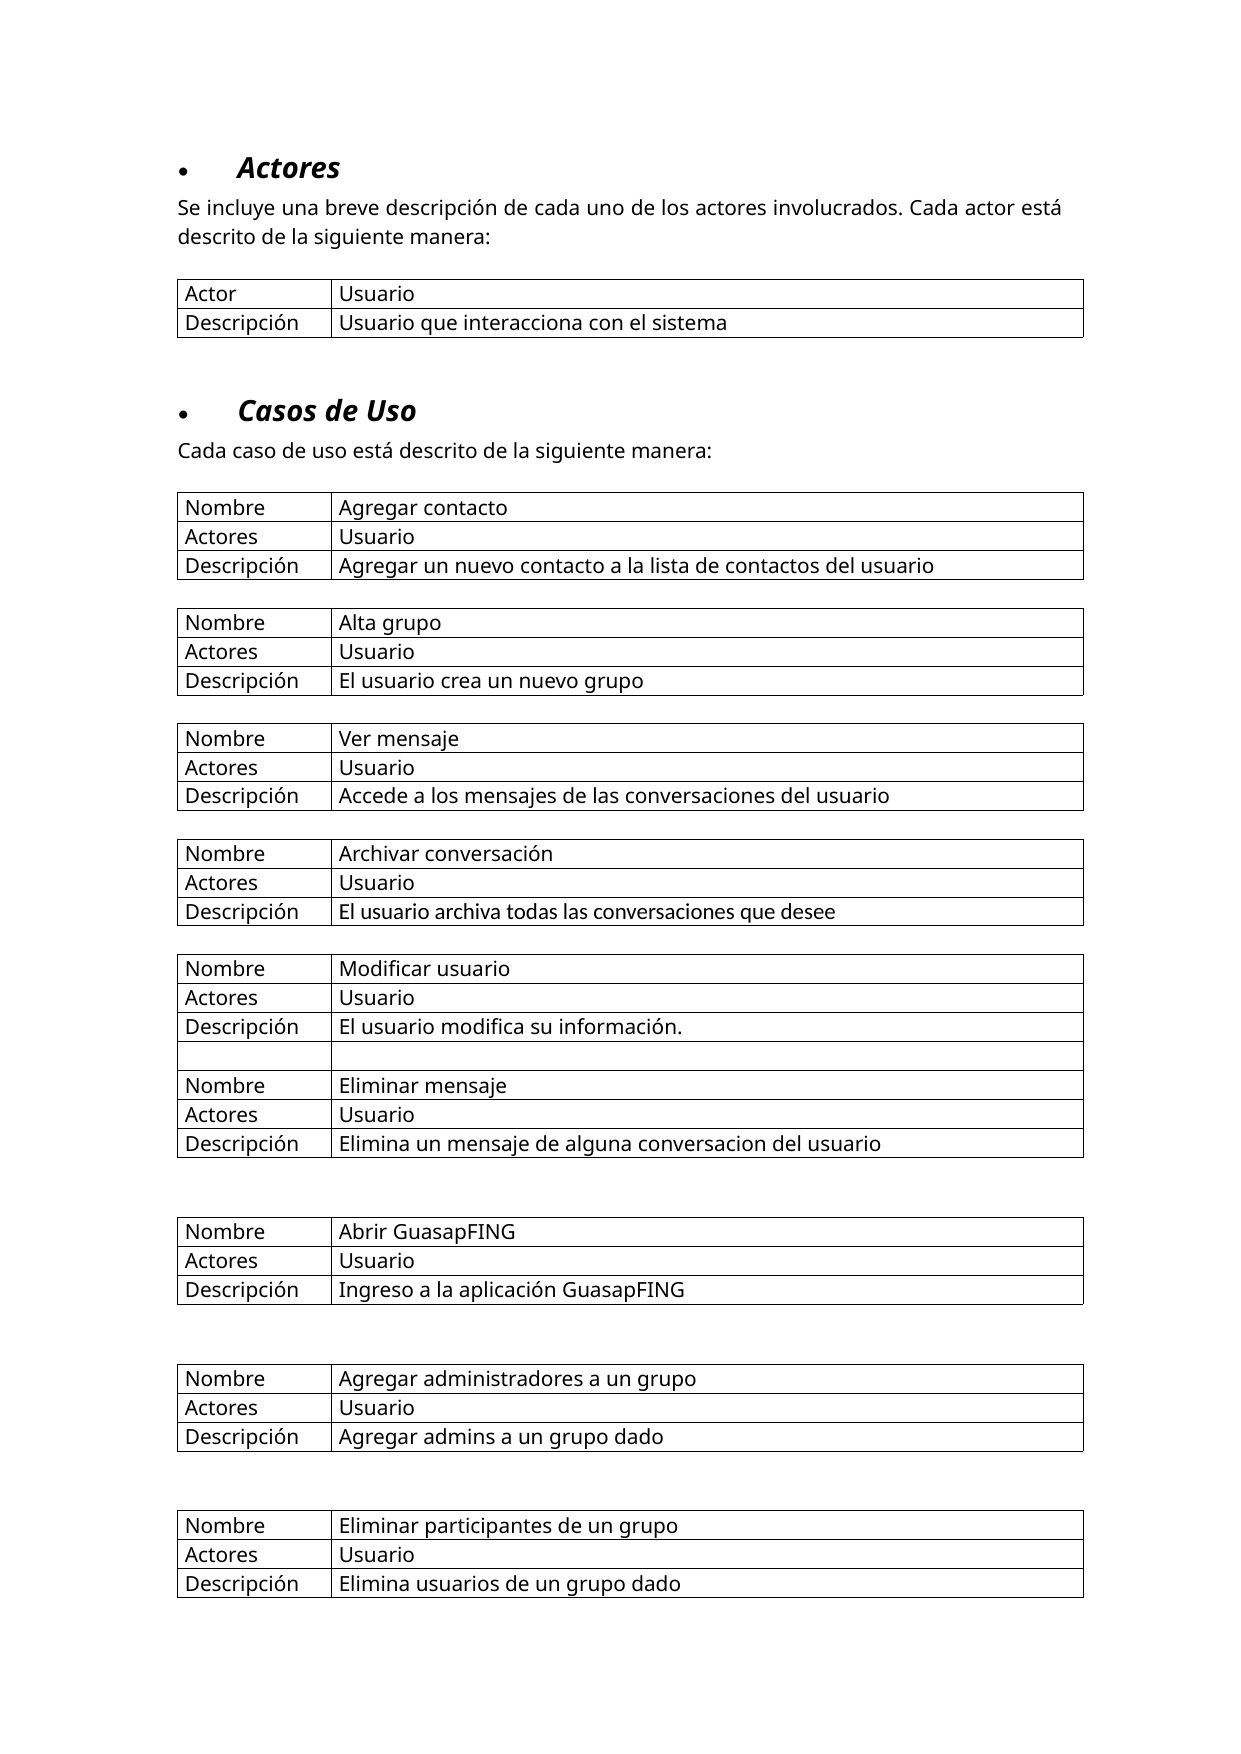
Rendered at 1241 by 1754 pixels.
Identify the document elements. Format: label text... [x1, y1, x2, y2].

list Actores [177, 148, 1063, 187]
table_cell Usuario [332, 869, 1083, 896]
table_cell [332, 1042, 1083, 1070]
table_cell Usuario [332, 984, 1083, 1012]
table_cell Descripción [178, 1569, 331, 1597]
table_cell Actores [178, 1100, 331, 1128]
table_cell Actores [178, 638, 331, 666]
table_cell Actores [178, 1540, 331, 1568]
text Se incluye una breve descripción de cada uno de los actores involucrados. Cada actor está descrito de la siguiente manera: [177, 193, 1063, 250]
table_cell Descripción [178, 551, 331, 579]
table_cell Elimina usuarios de un grupo dado [332, 1569, 1083, 1597]
table_cell Descripción [178, 309, 331, 336]
table_cell Descripción [178, 1129, 331, 1157]
table_header Nombre [178, 609, 331, 637]
table_header Eliminar participantes de un grupo [332, 1511, 1083, 1539]
table_header Archivar conversación [332, 840, 1083, 867]
table_header Actor [178, 280, 331, 307]
table_cell Accede a los mensajes de las conversaciones del usuario [332, 782, 1083, 810]
table_header Usuario [332, 280, 1083, 307]
table_cell Actores [178, 753, 331, 781]
table_cell Descripción [178, 782, 331, 810]
table_cell Actores [178, 869, 331, 896]
table_cell Actores [178, 522, 331, 550]
table_cell Usuario [332, 753, 1083, 781]
table_cell Actores [178, 1247, 331, 1275]
table_header Agregar contacto [332, 493, 1083, 521]
table_header Modificar usuario [332, 955, 1083, 983]
list Casos de Uso [177, 390, 1063, 429]
table_cell Elimina un mensaje de alguna conversacion del usuario [332, 1129, 1083, 1157]
table_header Alta grupo [332, 609, 1083, 637]
table_cell Descripción [178, 667, 331, 694]
table_cell Usuario [332, 1540, 1083, 1568]
table_cell Agregar un nuevo contacto a la lista de contactos del usuario [332, 551, 1083, 579]
table_header Abrir GuasapFING [332, 1218, 1083, 1246]
table_cell Usuario [332, 1247, 1083, 1275]
table_header Nombre [178, 1071, 331, 1099]
table_header Agregar administradores a un grupo [332, 1365, 1083, 1393]
table_header Nombre [178, 493, 331, 521]
table_cell El usuario crea un nuevo grupo [332, 667, 1083, 694]
table_cell Descripción [178, 1276, 331, 1304]
table_cell Actores [178, 1394, 331, 1422]
table_cell El usuario modifica su información. [332, 1013, 1083, 1041]
table_header Eliminar mensaje [332, 1071, 1083, 1099]
table_header Nombre [178, 724, 331, 752]
table_cell Usuario [332, 638, 1083, 666]
table_cell El usuario archiva todas las conversaciones que desee [332, 898, 1083, 925]
table_header Nombre [178, 1511, 331, 1539]
table_header Nombre [178, 1365, 331, 1393]
table_cell Ingreso a la aplicación GuasapFING [332, 1276, 1083, 1304]
table_cell Usuario [332, 522, 1083, 550]
table_header Ver mensaje [332, 724, 1083, 752]
table_cell [178, 1042, 331, 1070]
table_cell Usuario [332, 1100, 1083, 1128]
table_header Nombre [178, 1218, 331, 1246]
text Cada caso de uso está descrito de la siguiente manera: [177, 436, 1063, 464]
table_header Nombre [178, 955, 331, 983]
table_cell Usuario [332, 1394, 1083, 1422]
table_cell Agregar admins a un grupo dado [332, 1423, 1083, 1451]
table_header Nombre [178, 840, 331, 867]
table_cell Descripción [178, 1423, 331, 1451]
table_cell Descripción [178, 898, 331, 925]
table_cell Actores [178, 984, 331, 1012]
table_cell Usuario que interacciona con el sistema [332, 309, 1083, 336]
table_cell Descripción [178, 1013, 331, 1041]
